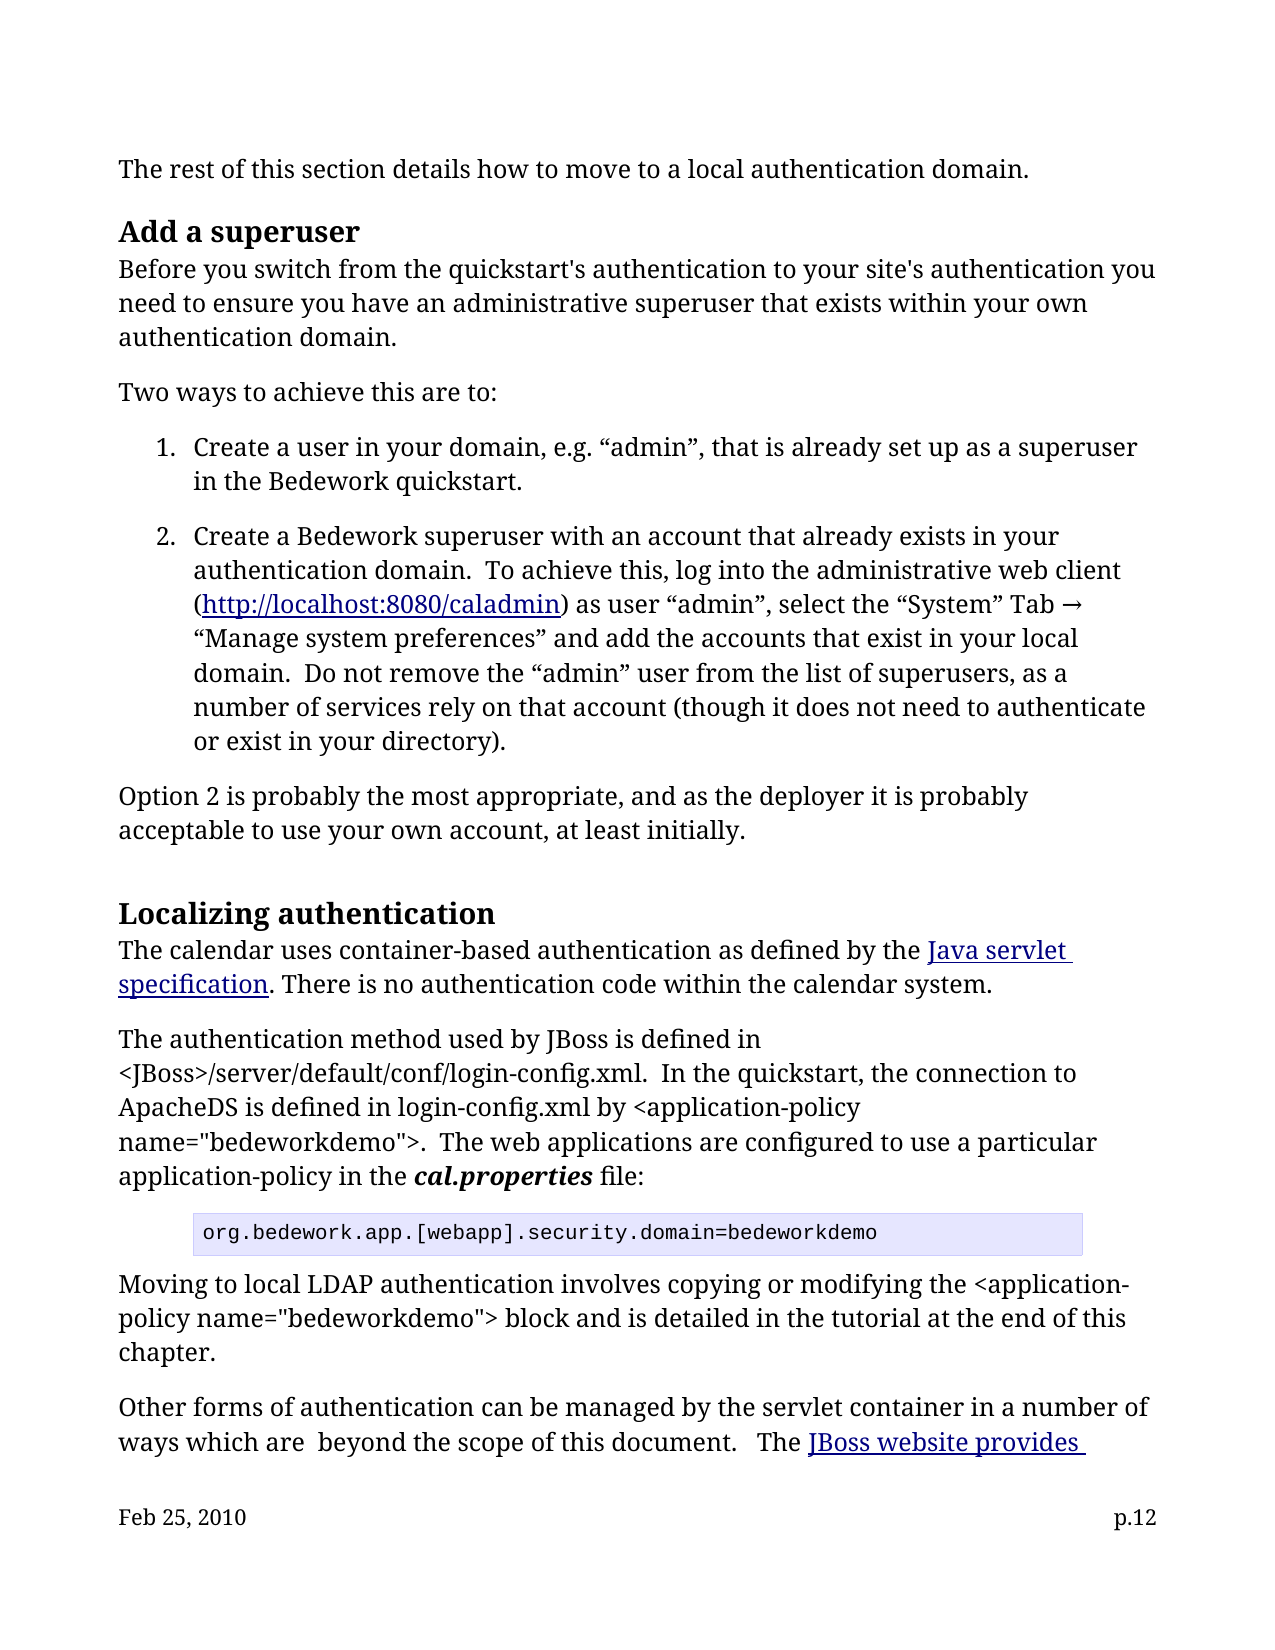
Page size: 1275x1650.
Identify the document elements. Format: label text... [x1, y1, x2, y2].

text Option 2 is probably the most appropriate, and as the deployer it is probably acceptable to use your own account, at least initially. [118, 778, 1157, 847]
subtitle Add a superuser [118, 212, 1157, 251]
text Two ways to achieve this are to: [118, 375, 1157, 409]
text Other forms of authentication can be managed by the servlet container in a number of ways which are beyond the scope of this document. The JBoss website provides [118, 1390, 1157, 1458]
text org.bedework.app.[webapp].security.domain=bedeworkdemo [194, 1214, 1082, 1255]
list Create a Bedework superuser with an account that already exists in your authentication domain. To achieve this, log into the administrative web client (http://localhost:8080/caladmin) as user “admin”, select the “System” Tab → “Manage system preferences” and add the accounts that exist in your local domain. Do not remove the “admin” user from the list of superusers, as a number of services rely on that account (though it does not need to authenticate or exist in your directory). [156, 519, 1157, 757]
text The rest of this section details how to move to a local authentication domain. [118, 152, 1157, 186]
text Before you switch from the quickstart's authentication to your site's authentication you need to ensure you have an administrative superuser that exists within your own authentication domain. [118, 251, 1157, 354]
text The authentication method used by JBoss is defined in <JBoss>/server/default/conf/login-config.xml. In the quickstart, the connection to ApacheDS is defined in login-config.xml by <application-policy name="bedeworkdemo">. The web applications are configured to use a particular application-policy in the cal.properties file: [118, 1022, 1157, 1192]
text Moving to local LDAP authentication involves copying or modifying the <application-policy name="bedeworkdemo"> block and is detailed in the tutorial at the end of this chapter. [118, 1267, 1157, 1369]
text The calendar uses container-based authentication as defined by the Java servlet specification. There is no authentication code within the calendar system. [118, 933, 1157, 1001]
subtitle Localizing authentication [118, 893, 1157, 933]
list Create a user in your domain, e.g. “admin”, that is already set up as a superuser in the Bedework quickstart. [156, 430, 1157, 498]
